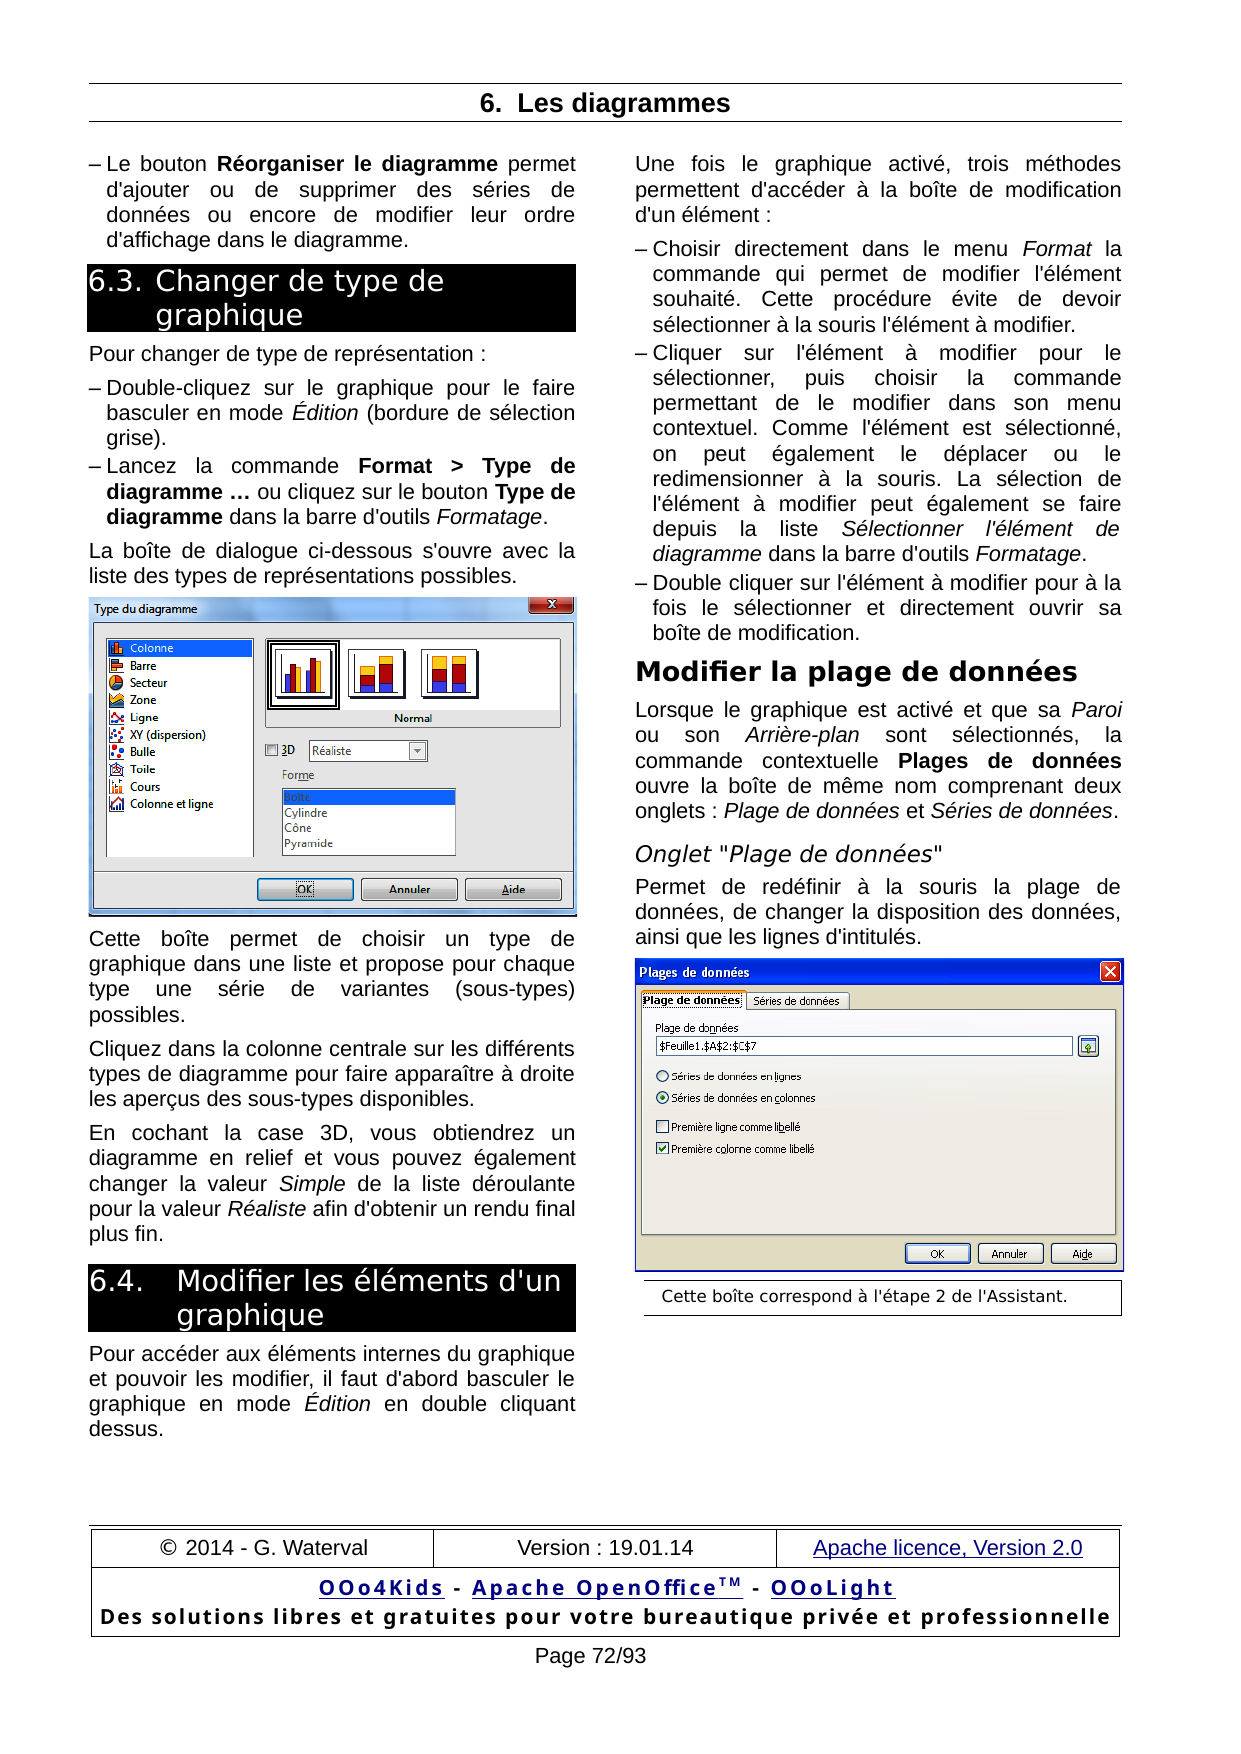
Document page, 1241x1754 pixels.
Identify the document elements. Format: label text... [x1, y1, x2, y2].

text Cliquez dans la colonne centrale sur les différents types de diagramme pour faire apparaître à droite les aperçus des sous-types disponibles. [88, 1036, 576, 1111]
list Cliquer sur l'élément à modifier pour le sélectionner, puis choisir la commande permettant de le modifier dans son menu contextuel. Comme l'élément est sélectionné, on peut également le déplacer ou le redimensionner à la souris. La sélection de l'élément à modifier peut également se faire depuis la liste Sélectionner l'élément de diagramme dans la barre d'outils Formatage. [635, 339, 1122, 566]
text Une fois le graphique activé, trois méthodes permettent d'accéder à la boîte de modification d'un élément : [635, 151, 1122, 227]
table_header Cette boîte correspond à l'étape 2 de l'Assistant. [644, 1281, 1121, 1315]
text En cochant la case 3D, vous obtiendrez un diagramme en relief et vous pouvez également changer la valeur Simple de la liste déroulante pour la valeur Réaliste afin d'obtenir un rendu final plus fin. [88, 1120, 576, 1246]
text Pour changer de type de représentation : [88, 341, 576, 366]
list La boîte de dialogue ci-dessous s'ouvre avec la liste des types de représentations possibles. [88, 538, 576, 588]
subtitle Onglet "Plage de données" [635, 841, 1122, 868]
list Lancez la commande Format > Type de diagramme … ou cliquez sur le bouton Type de diagramme dans la barre d'outils Formatage. [88, 453, 576, 529]
list Choisir directement dans le menu Format la commande qui permet de modifier l'élément souhaité. Cette procédure évite de devoir sélectionner à la souris l'élément à modifier. [635, 236, 1122, 337]
text Pour accéder aux éléments internes du graphique et pouvoir les modifier, il faut d'abord basculer le graphique en mode Édition en double cliquant dessus. [88, 1341, 576, 1441]
list Double-cliquez sur le graphique pour le faire basculer en mode Édition (bordure de sélection grise). [88, 375, 576, 450]
list Le bouton Réorganiser le diagramme permet d'ajouter ou de supprimer des séries de données ou encore de modifier leur ordre d'affichage dans le diagramme. [88, 151, 576, 252]
text Permet de redéfinir à la souris la plage de données, de changer la disposition des données, ainsi que les lignes d'intitulés. [635, 873, 1122, 949]
subtitle Modifier les éléments d'un graphique [88, 1264, 576, 1332]
text Lorsque le graphique est activé et que sa Paroi ou son Arrière-plan sont sélectionnés, la commande contextuelle Plages de données ouvre la boîte de même nom comprenant deux onglets : Plage de données et Séries de données. [635, 697, 1122, 823]
list Double cliquer sur l'élément à modifier pour à la fois le sélectionner et directement ouvrir sa boîte de modification. [635, 569, 1122, 645]
subtitle Changer de type de graphique [87, 264, 576, 332]
subtitle Modifier la plage de données [635, 657, 1122, 688]
text Cette boîte permet de choisir un type de graphique dans une liste et propose pour chaque type une série de variantes (sous-types) possibles. [88, 926, 576, 1027]
